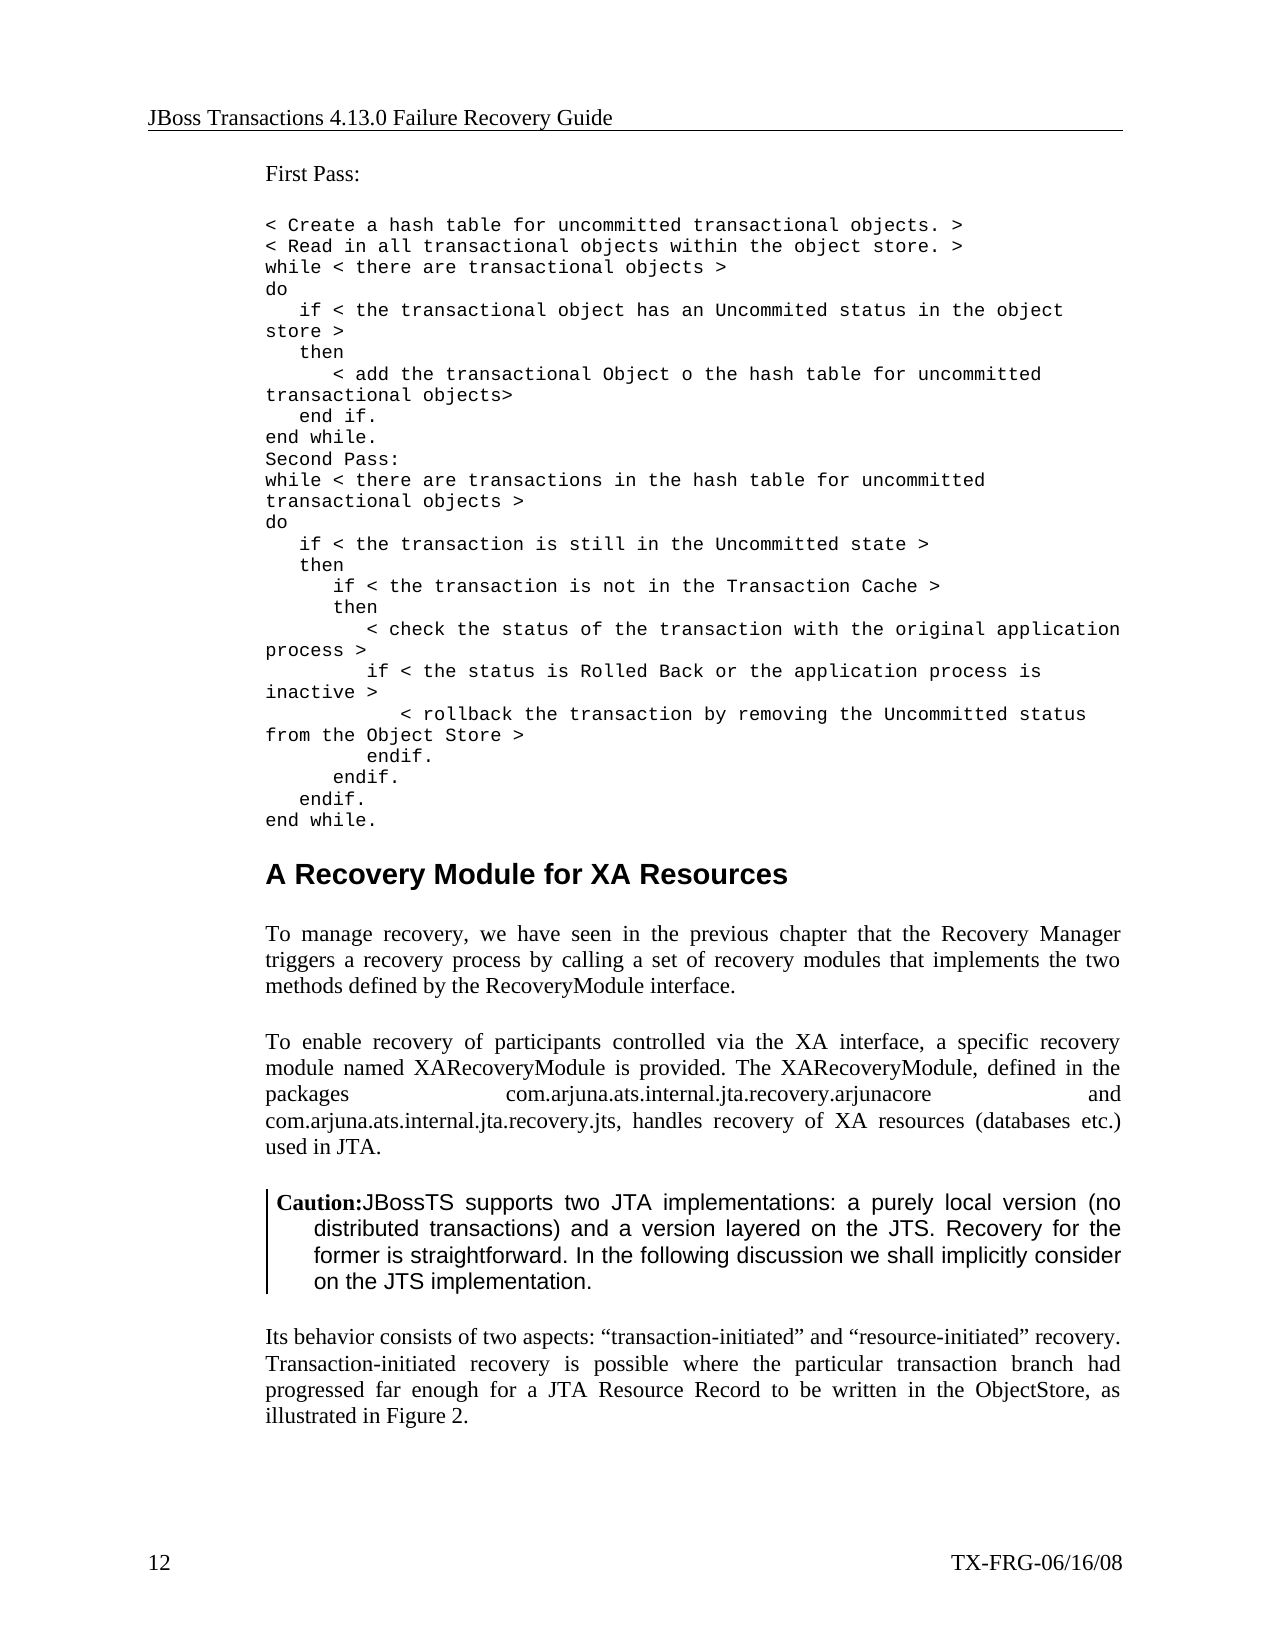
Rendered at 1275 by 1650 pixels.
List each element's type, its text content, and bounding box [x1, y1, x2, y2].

text endif. [265, 747, 1122, 768]
text if < the transaction is not in the Transaction Cache > [265, 577, 1122, 598]
text if < the transaction is still in the Uncommitted state > [265, 534, 1122, 556]
text if < the transactional object has an Uncommited status in the object store > [265, 301, 1122, 343]
text < rollback the transaction by removing the Uncommitted status from the Object Store > [265, 704, 1122, 747]
text end while. [265, 811, 1122, 832]
text < check the status of the transaction with the original application process > [265, 619, 1122, 662]
text then [265, 598, 1122, 619]
list JBossTS supports two JTA implementations: a purely local version (no distributed transactions) and a version layered on the JTS. Recovery for the former is straightforward. In the following discussion we shall implicitly consider on the JTS implementation. [268, 1189, 1122, 1294]
text Its behavior consists of two aspects: “transaction-initiated” and “resource-initiated” recovery. Transaction-initiated recovery is possible where the particular transaction branch had progressed far enough for a JTA Resource Record to be written in the ObjectStore, as illustrated in Figure 2. [265, 1323, 1122, 1429]
text while < there are transactional objects > [265, 258, 1122, 279]
text then [265, 343, 1122, 364]
text then [265, 556, 1122, 577]
text To manage recovery, we have seen in the previous chapter that the Recovery Manager triggers a recovery process by calling a set of recovery modules that implements the two methods defined by the RecoveryModule interface. [265, 919, 1122, 999]
text end while. [265, 428, 1122, 449]
text end if. [265, 407, 1122, 428]
text while < there are transactions in the hash table for uncommitted transactional objects > [265, 471, 1122, 513]
text < add the transactional Object o the hash table for uncommitted transactional objects> [265, 364, 1122, 407]
text < Create a hash table for uncommitted transactional objects. > [265, 216, 1122, 237]
text endif. [265, 768, 1122, 789]
text Second Pass: [265, 449, 1122, 471]
text if < the status is Rolled Back or the application process is inactive > [265, 662, 1122, 704]
text First Pass: [265, 160, 1122, 186]
text do [265, 513, 1122, 534]
subtitle A Recovery Module for XA Resources [153, 857, 1084, 890]
text To enable recovery of participants controlled via the XA interface, a specific recovery module named XARecoveryModule is provided. The XARecoveryModule, defined in the packages com.arjuna.ats.internal.jta.recovery.arjunacore and com.arjuna.ats.internal.jta.recovery.jts, handles recovery of XA resources (databases etc.) used in JTA. [265, 1028, 1122, 1159]
text < Read in all transactional objects within the object store. > [265, 237, 1122, 258]
text do [265, 279, 1122, 301]
text endif. [265, 789, 1122, 811]
